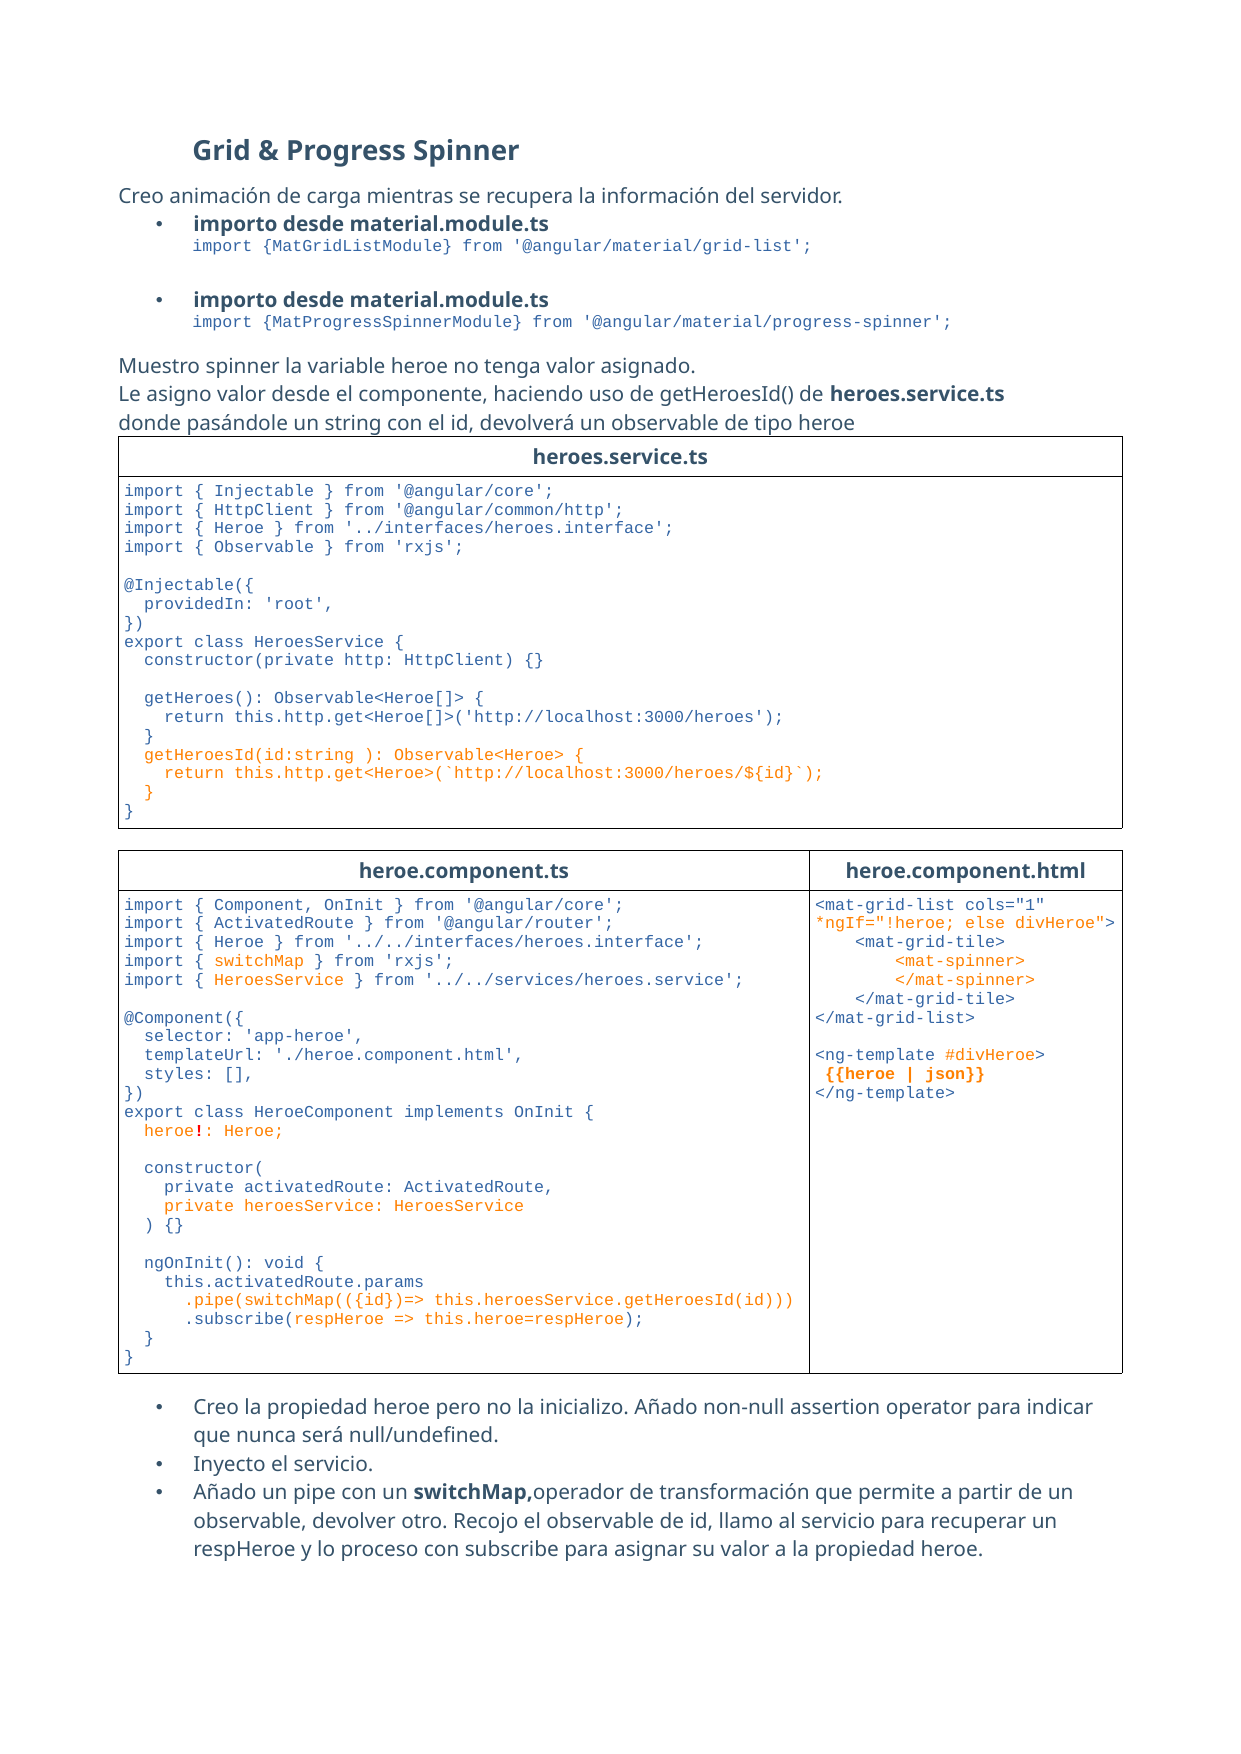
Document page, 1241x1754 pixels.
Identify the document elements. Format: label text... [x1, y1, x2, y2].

text donde pasándole un string con el id, devolverá un observable de tipo heroe [118, 408, 1122, 436]
list Creo la propiedad heroe pero no la inicializo. Añado non-null assertion operator para indicar que nunca será null/undefined. [156, 1392, 1122, 1449]
table_cell import { Injectable } from '@angular/core'; import { HttpClient } from '@angular/common/http'; import { Heroe } from '../interfaces/heroes.interface'; import { Observable } from 'rxjs'; @Injectable({ providedIn: 'root', }) export class HeroesService { constructor(private http: HttpClient) {} getHeroes(): Observable<Heroe[]> { return this.http.get<Heroe[]>('http://localhost:3000/heroes'); } getHeroesId(id:string ): Observable<Heroe> { return this.http.get<Heroe>(`http://localhost:3000/heroes/${id}`); } } [119, 477, 1122, 827]
list Inyecto el servicio. [156, 1449, 1122, 1477]
list importo desde material.module.ts [156, 209, 1122, 238]
table_header heroe.component.html [810, 851, 1122, 890]
list Añado un pipe con un switchMap,operador de transformación que permite a partir de un observable, devolver otro. Recojo el observable de id, llamo al servicio para recuperar un respHeroe y lo proceso con subscribe para asignar su valor a la propiedad heroe. [156, 1477, 1122, 1563]
text import {MatGridListModule} from '@angular/material/grid-list'; [192, 238, 1122, 257]
text Le asigno valor desde el componente, haciendo uso de getHeroesId() de heroes.service.ts [118, 379, 1122, 408]
list importo desde material.module.ts [156, 285, 1122, 313]
text import {MatProgressSpinnerModule} from '@angular/material/progress-spinner'; [192, 313, 1122, 332]
text Muestro spinner la variable heroe no tenga valor asignado. [118, 351, 1122, 379]
table_cell <mat-grid-list cols="1" *ngIf="!heroe; else divHeroe"> <mat-grid-tile> <mat-spinner> </mat-spinner> </mat-grid-tile> </mat-grid-list> <ng-template #divHeroe> {{heroe | json}} </ng-template> [810, 891, 1122, 1373]
table_cell import { Component, OnInit } from '@angular/core'; import { ActivatedRoute } from '@angular/router'; import { Heroe } from '../../interfaces/heroes.interface'; import { switchMap } from 'rxjs'; import { HeroesService } from '../../services/heroes.service'; @Component({ selector: 'app-heroe', templateUrl: './heroe.component.html', styles: [], }) export class HeroeComponent implements OnInit { heroe!: Heroe; constructor( private activatedRoute: ActivatedRoute, private heroesService: HeroesService ) {} ngOnInit(): void { this.activatedRoute.params .pipe(switchMap(({id})=> this.heroesService.getHeroesId(id))) .subscribe(respHeroe => this.heroe=respHeroe); } } [119, 891, 809, 1373]
table_header heroes.service.ts [119, 437, 1122, 476]
text Creo animación de carga mientras se recupera la información del servidor. [118, 181, 1122, 209]
subtitle Grid & Progress Spinner [118, 131, 1122, 168]
table_header heroe.component.ts [119, 851, 809, 890]
